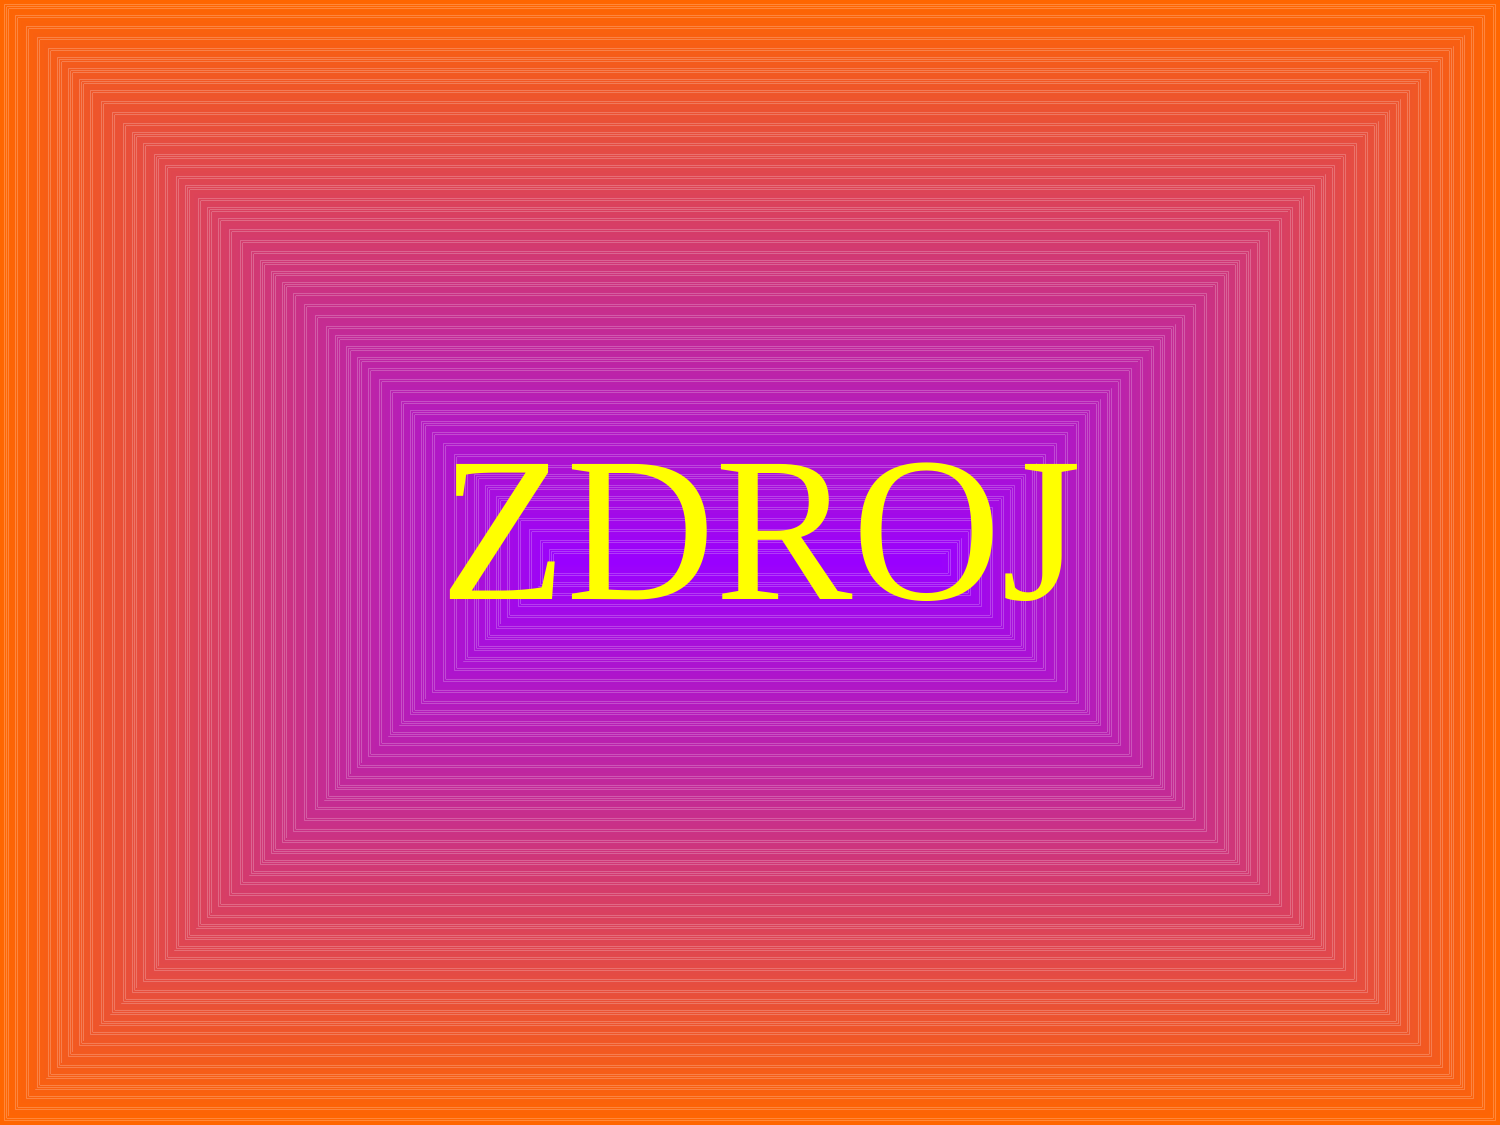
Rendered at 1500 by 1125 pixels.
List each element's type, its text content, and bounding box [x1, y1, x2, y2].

text_box ZDROJ [100, 385, 1424, 649]
